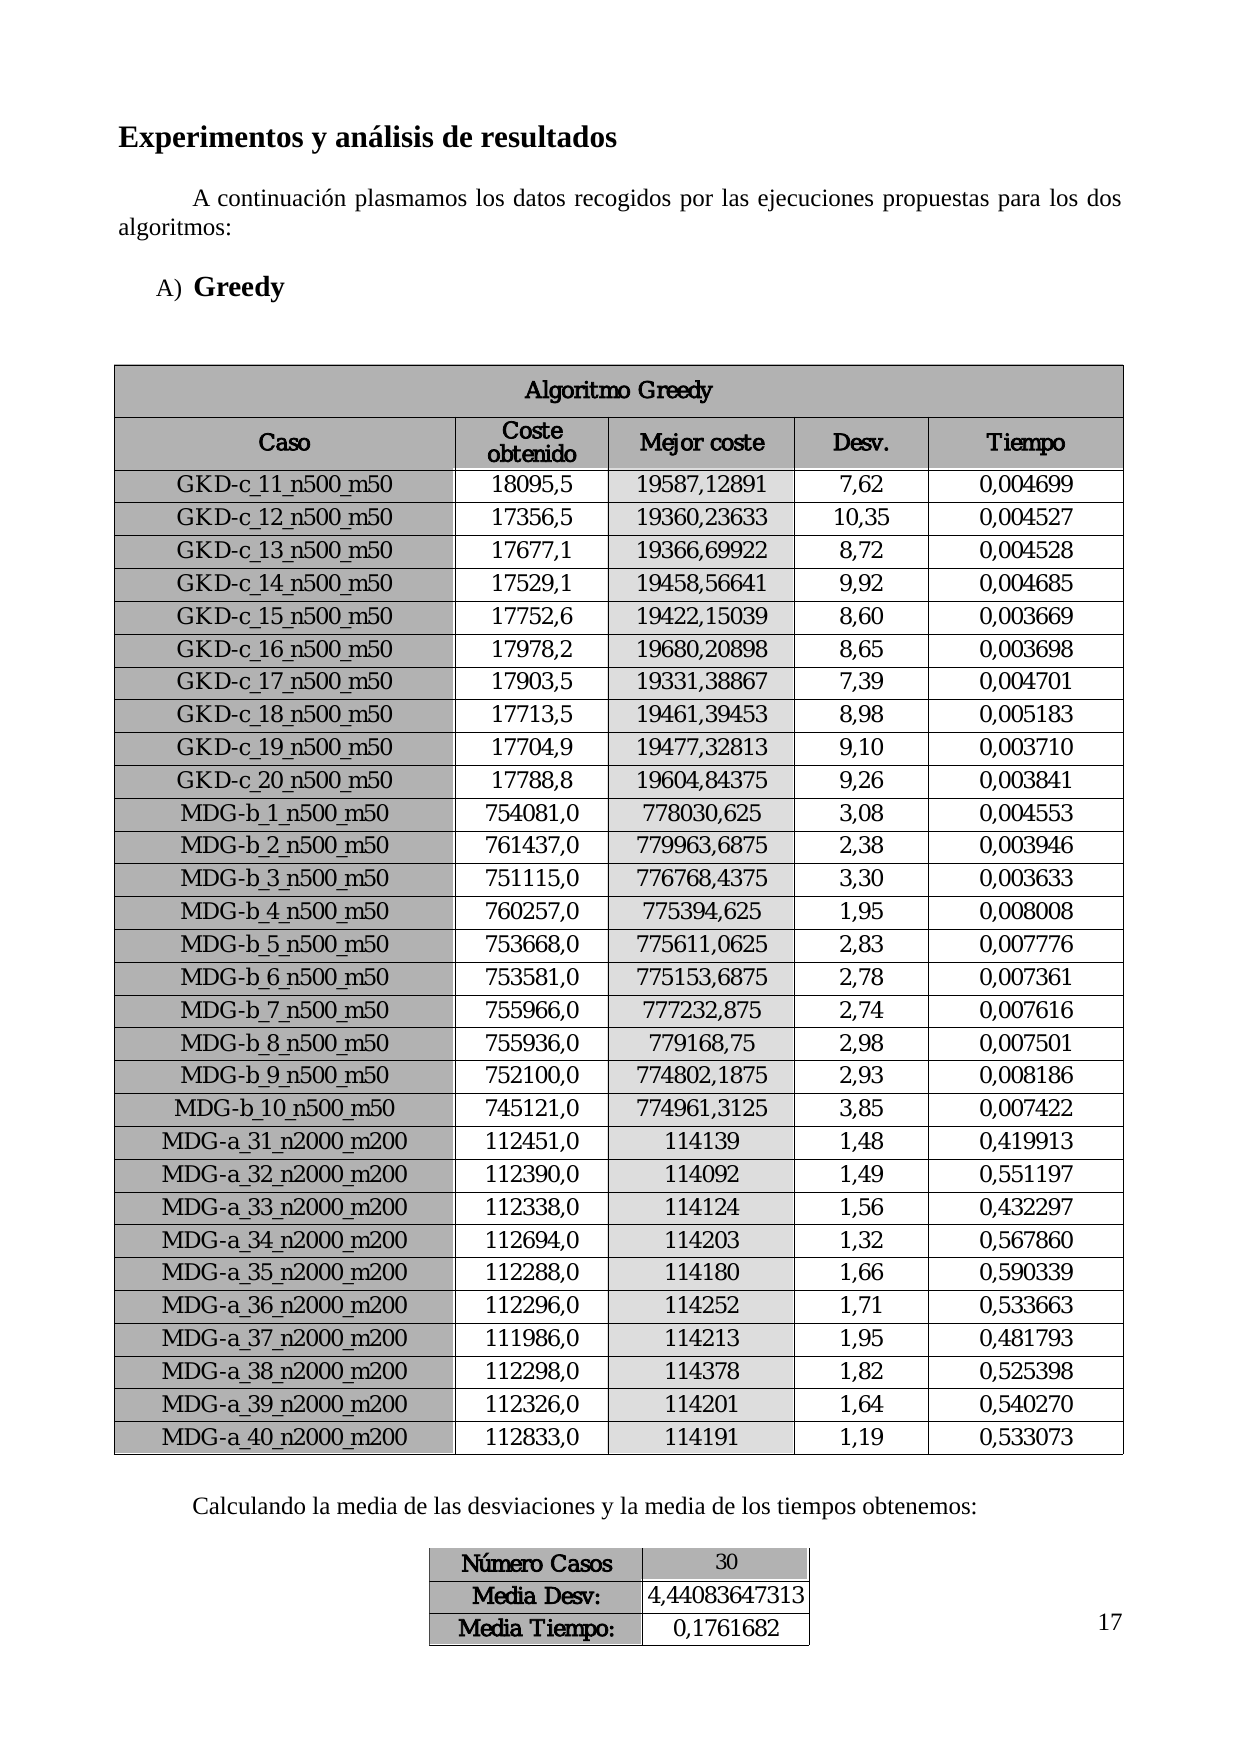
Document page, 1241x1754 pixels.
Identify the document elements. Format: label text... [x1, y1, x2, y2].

list Greedy [156, 269, 1122, 303]
text Calculando la media de las desviaciones y la media de los tiempos obtenemos: [118, 1491, 1122, 1519]
text Experimentos y análisis de resultados [118, 118, 1122, 154]
text A continuación plasmamos los datos recogidos por las ejecuciones propuestas para los dos algoritmos: [118, 183, 1122, 240]
